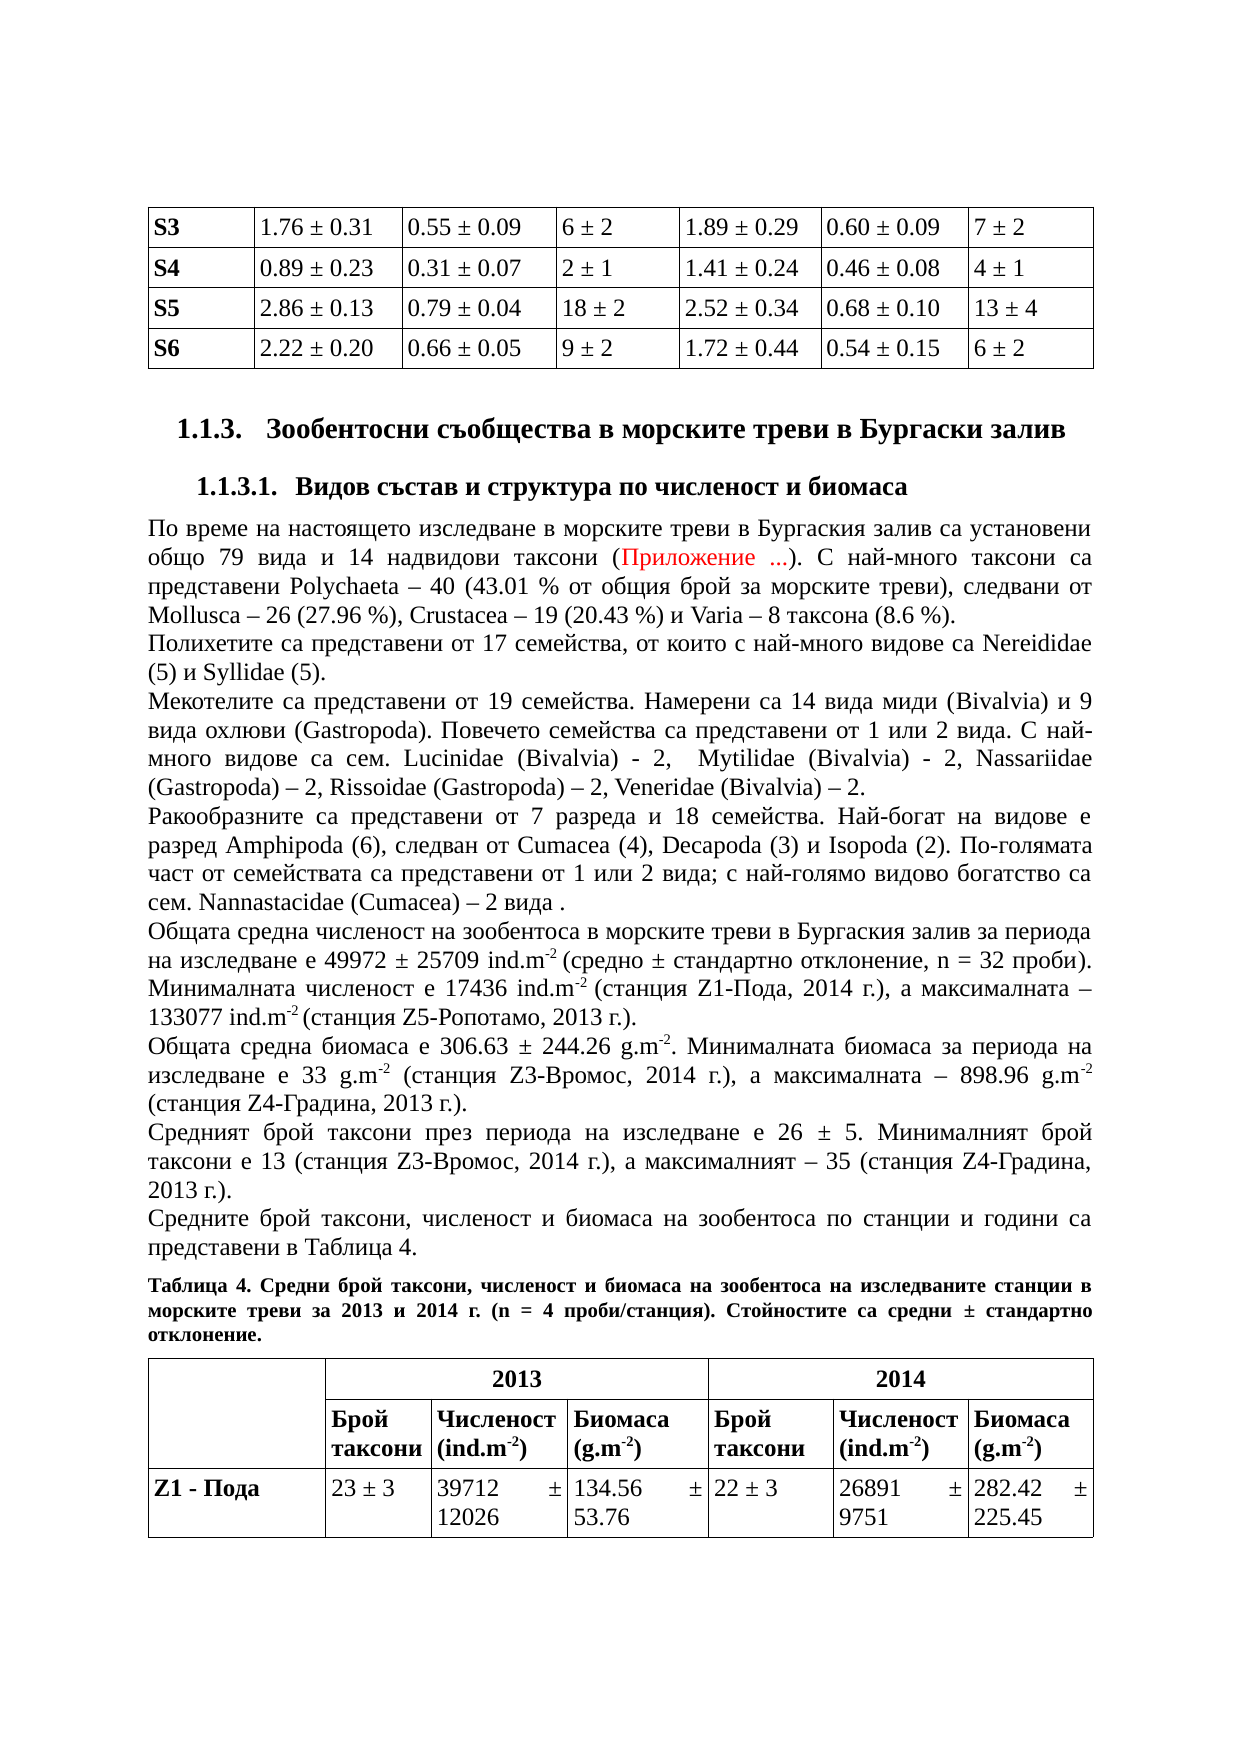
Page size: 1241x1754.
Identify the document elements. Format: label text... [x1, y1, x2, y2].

table_cell 0.89 ± 0.23 [255, 248, 402, 287]
table_cell 6 ± 2 [557, 208, 679, 247]
text Таблица 4. Средни брой таксони, численост и биомаса на зообентоса на изследваните станции в морските треви за 2013 и 2014 г. (n = 4 проби/станция). Стойностите са средни ± стандартно отклонение. [148, 1273, 1093, 1346]
table_cell 0.79 ± 0.04 [403, 288, 556, 327]
table_cell Брой таксони [709, 1400, 833, 1467]
table_cell 18 ± 2 [557, 288, 679, 327]
table_cell 9 ± 2 [557, 329, 679, 368]
subtitle Зообентосни съобщества в морските треви в Бургаски залив [242, 411, 1093, 445]
table_cell Z1 - Пода [149, 1469, 325, 1537]
text Общата средна численост на зообентоса в морските треви в Бургаския залив за периода на изследване е 49972 ± 25709 ind.m-2 (средно ± стандартно отклонение, n = 32 проби). Минималната численост е 17436 ind.m-2 (станция Z1-Пода, 2014 г.), а максималната – 133077 ind.m-2 (станция Z5-Ропотамо, 2013 г.). [148, 916, 1093, 1031]
table_header [149, 1359, 325, 1467]
table_cell S6 [149, 329, 254, 368]
text Полихетите са представени от 17 семейства, от които с най-много видове са Nereididae (5) и Syllidae (5). [148, 628, 1093, 686]
table_cell 0.60 ± 0.09 [822, 208, 968, 247]
table_cell 134.56 ± 53.76 [568, 1469, 708, 1537]
table_cell 7 ± 2 [969, 208, 1093, 247]
text Средният брой таксони през периода на изследване е 26 ± 5. Минималният брой таксони е 13 (станция Z3-Вромос, 2014 г.), а максималният – 35 (станция Z4-Градина, 2013 г.). [148, 1117, 1093, 1203]
subtitle Видов състав и структура по численост и биомаса [266, 470, 1093, 501]
table_cell 1.76 ± 0.31 [255, 208, 402, 247]
table_cell 0.66 ± 0.05 [403, 329, 556, 368]
table_cell Брой таксони [326, 1400, 431, 1467]
table_cell 22 ± 3 [709, 1469, 833, 1537]
table_cell 6 ± 2 [969, 329, 1093, 368]
table_cell 1.72 ± 0.44 [680, 329, 821, 368]
table_cell Численост (ind.m-2) [834, 1400, 968, 1467]
table_cell 282.42 ± 225.45 [969, 1469, 1093, 1537]
table_cell 2.22 ± 0.20 [255, 329, 402, 368]
table_cell Биомаса (g.m-2) [969, 1400, 1093, 1467]
table_cell 23 ± 3 [326, 1469, 431, 1537]
table_cell 0.46 ± 0.08 [822, 248, 968, 287]
text Общата средна биомаса е 306.63 ± 244.26 g.m-2. Минималната биомаса за периода на изследване е 33 g.m-2 (станция Z3-Вромос, 2014 г.), а максималната – 898.96 g.m-2 (станция Z4-Градина, 2013 г.). [148, 1031, 1093, 1117]
table_header 2014 [709, 1359, 1093, 1398]
table_cell Численост (ind.m-2) [432, 1400, 567, 1467]
table_cell 0.31 ± 0.07 [403, 248, 556, 287]
table_cell 13 ± 4 [969, 288, 1093, 327]
table_cell 0.54 ± 0.15 [822, 329, 968, 368]
table_cell 26891 ± 9751 [834, 1469, 968, 1537]
table_cell 1.41 ± 0.24 [680, 248, 821, 287]
table_cell 39712 ± 12026 [432, 1469, 567, 1537]
text Средните брой таксони, численост и биомаса на зообентоса по станции и години са представени в Таблица 4. [148, 1203, 1093, 1261]
table_cell Биомаса (g.m-2) [568, 1400, 708, 1467]
table_cell 1.89 ± 0.29 [680, 208, 821, 247]
table_cell 2.86 ± 0.13 [255, 288, 402, 327]
table_cell S4 [149, 248, 254, 287]
table_header 2013 [326, 1359, 708, 1398]
table_cell 0.55 ± 0.09 [403, 208, 556, 247]
table_cell 4 ± 1 [969, 248, 1093, 287]
table_cell 2 ± 1 [557, 248, 679, 287]
text По време на настоящето изследване в морските треви в Бургаския залив са установени общо 79 вида и 14 надвидови таксони (Приложение ...). С най-много таксони са представени Polychaeta – 40 (43.01 % от общия брой за морските треви), следвани от Mollusca – 26 (27.96 %), Crustacea – 19 (20.43 %) и Varia – 8 таксона (8.6 %). [148, 513, 1093, 628]
table_cell 0.68 ± 0.10 [822, 288, 968, 327]
table_cell S5 [149, 288, 254, 327]
table_cell 2.52 ± 0.34 [680, 288, 821, 327]
text Мекотелите са представени от 19 семейства. Намерени са 14 вида миди (Bivalvia) и 9 вида охлюви (Gastropoda). Повечето семейства са представени от 1 или 2 вида. С най-много видове са сем. Lucinidae (Bivalvia) - 2, Mytilidae (Bivalvia) - 2, Nassariidae (Gastropoda) – 2, Rissoidae (Gastropoda) – 2, Veneridae (Bivalvia) – 2. [148, 686, 1093, 801]
text Ракообразните са представени от 7 разреда и 18 семейства. Най-богат на видове е разред Amphipoda (6), следван от Cumacea (4), Decapoda (3) и Isopoda (2). По-голямата част от семействата са представени от 1 или 2 вида; с най-голямо видово богатство са сем. Nannastacidae (Cumacea) – 2 вида . [148, 801, 1093, 916]
table_cell S3 [149, 208, 254, 247]
